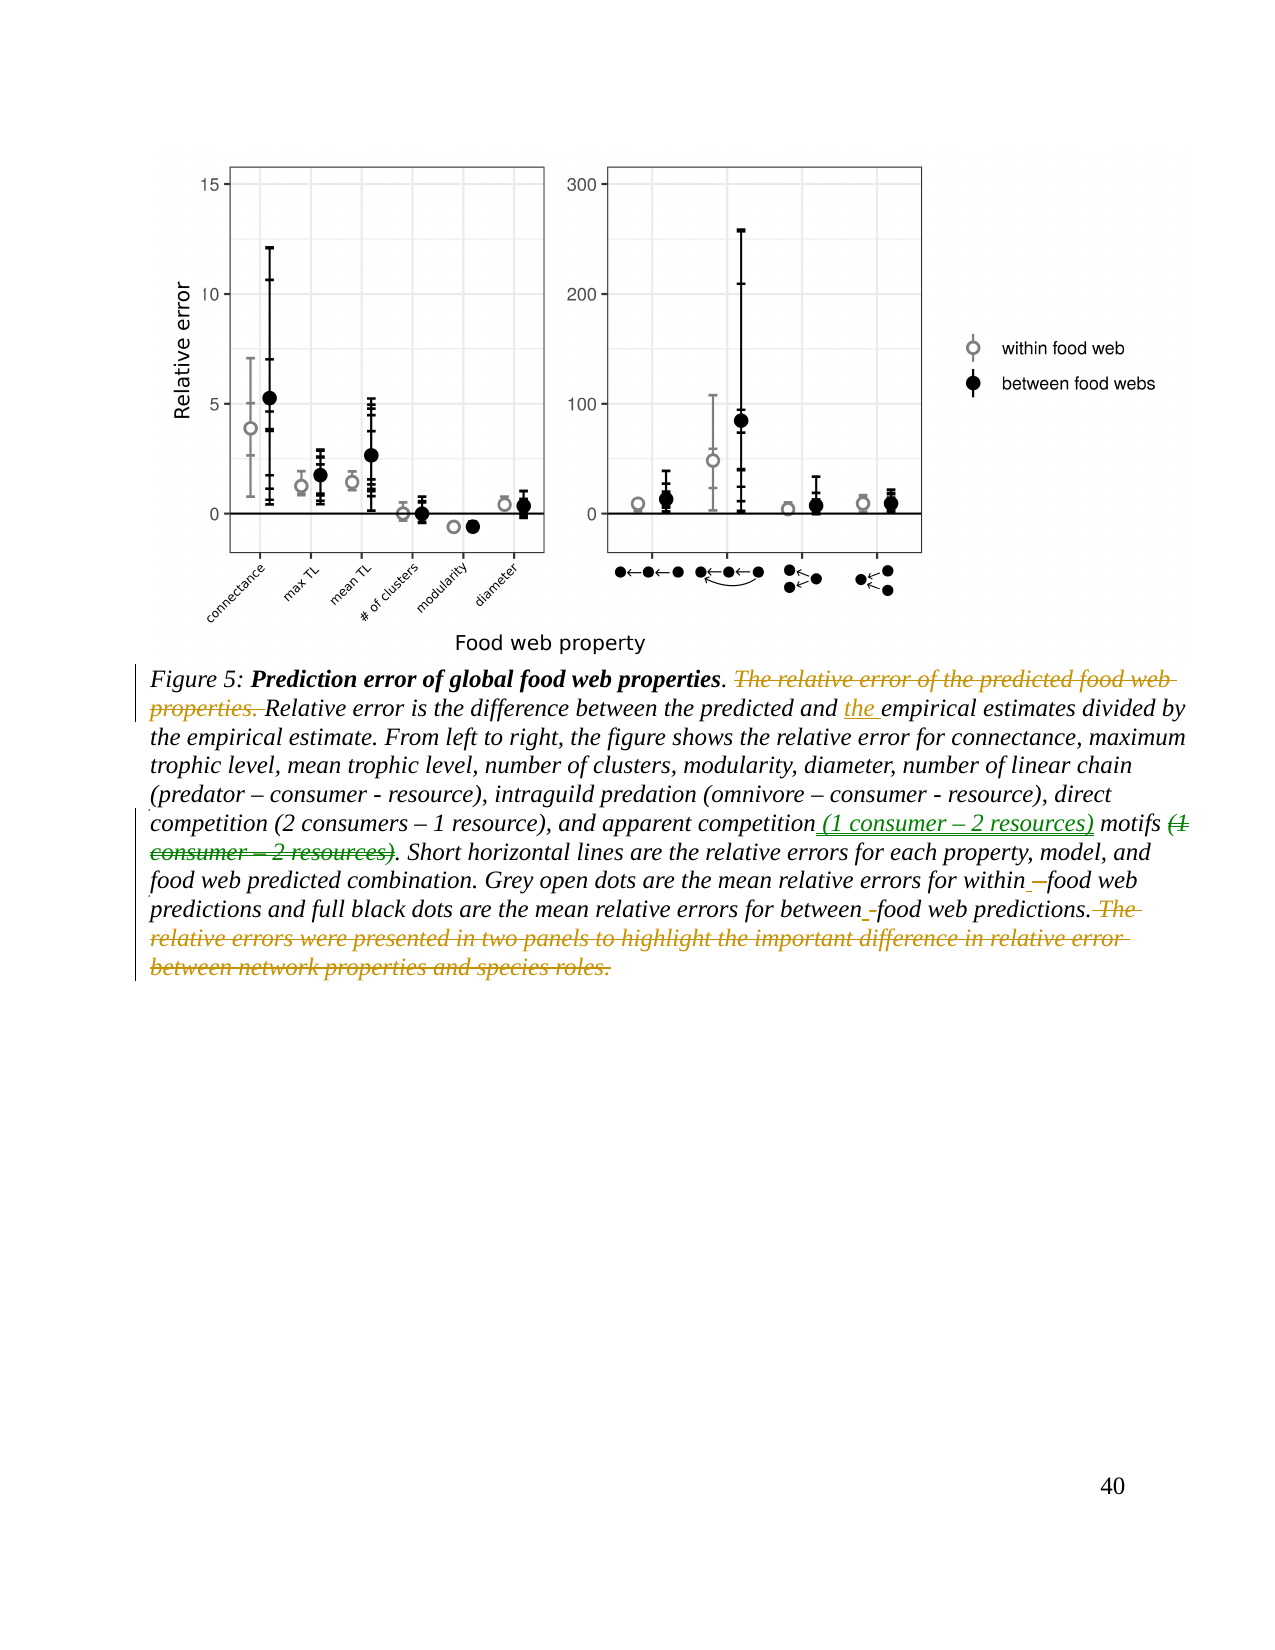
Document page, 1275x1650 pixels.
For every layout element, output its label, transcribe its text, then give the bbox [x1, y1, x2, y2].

picture [150, 145, 1189, 665]
text Figure 5: Prediction error of global food web properties. Relative error is the difference between the predicted and the empirical estimates divided by the empirical estimate. From left to right, the figure shows the relative error for connectance, maximum trophic level, mean trophic level, number of clusters, modularity, diameter, number of linear chain (predator – consumer - resource), intraguild predation (omnivore – consumer - resource), direct competition (2 consumers – 1 resource), and apparent competition (1 consumer – 2 resources) motifs . Short horizontal lines are the relative errors for each property, model, and food web predicted combination. Grey open dots are the mean relative errors for within food web predictions and full black dots are the mean relative errors for between food web predictions. [150, 665, 1189, 981]
